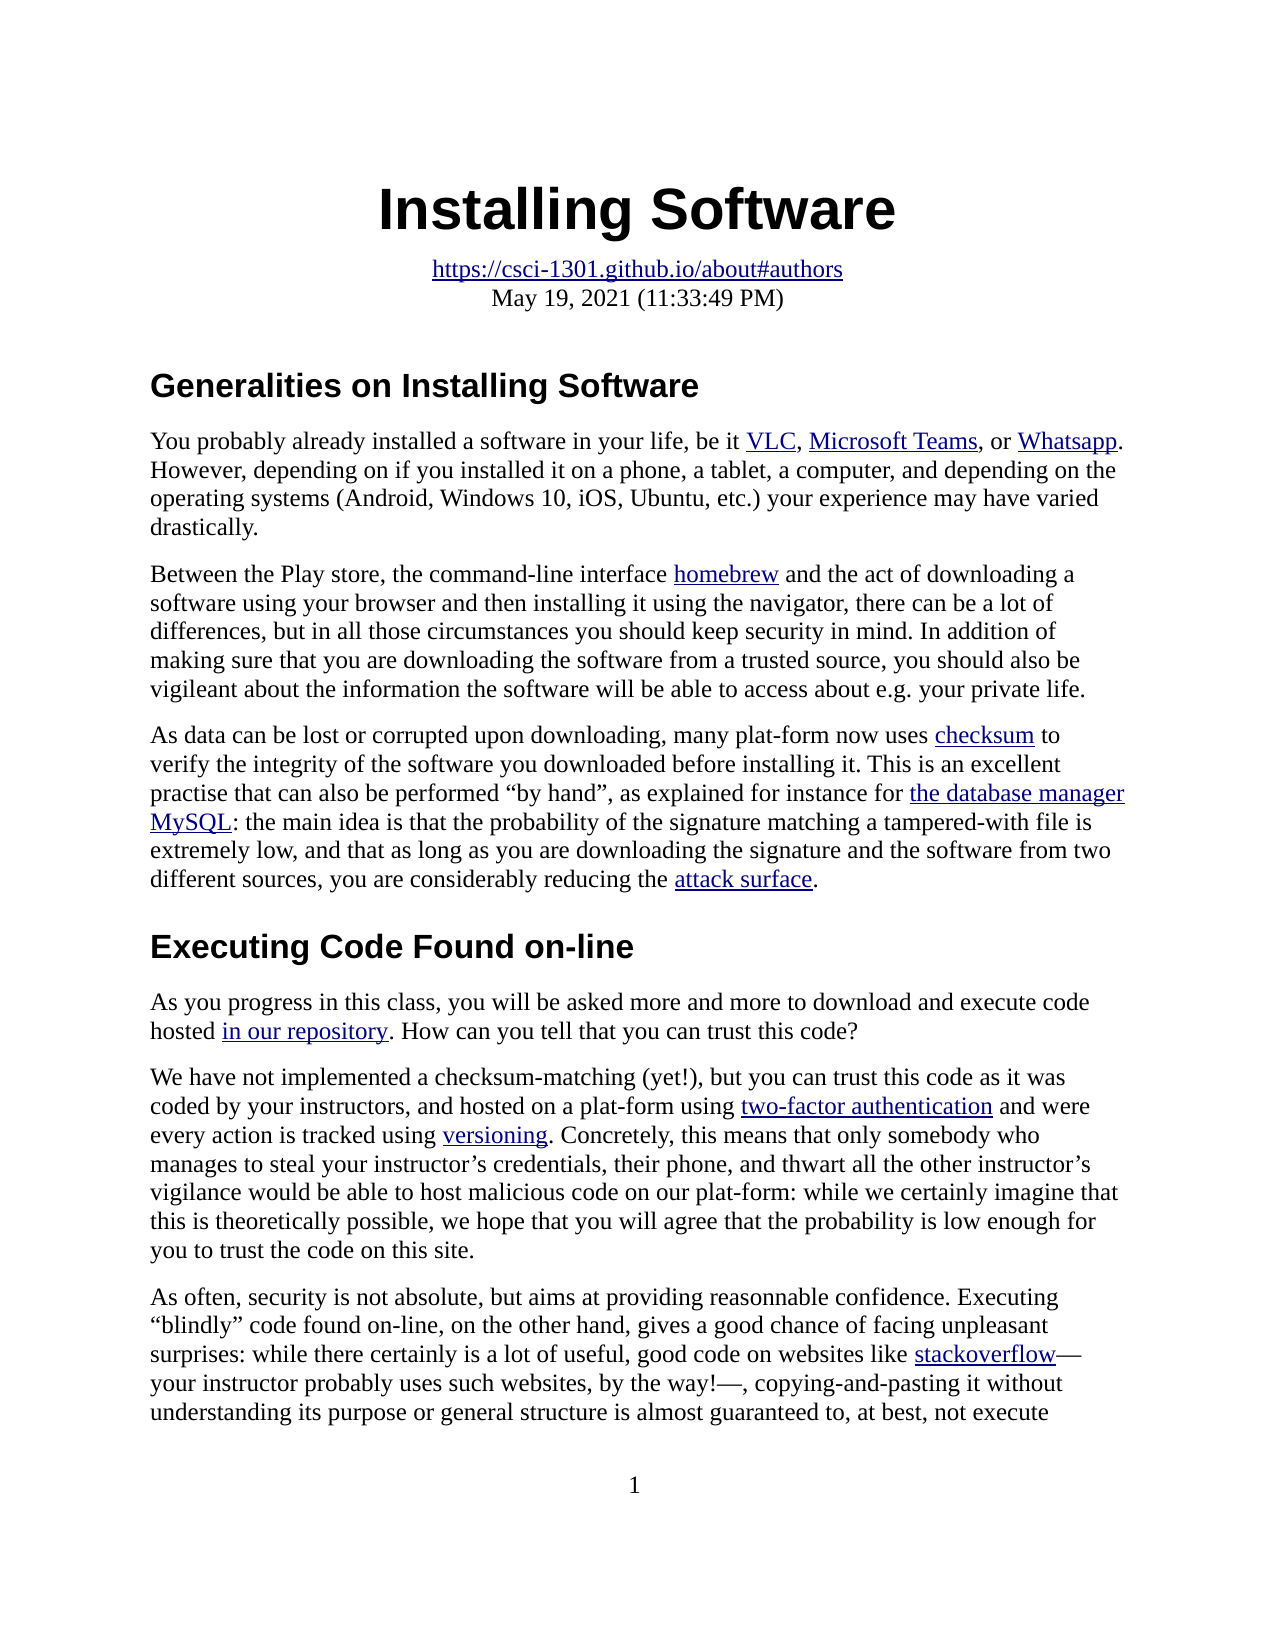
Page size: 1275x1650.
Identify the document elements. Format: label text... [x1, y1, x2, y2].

text As often, security is not absolute, but aims at providing reasonnable confidence. Executing “blindly” code found on-line, on the other hand, gives a good chance of facing unpleasant surprises: while there certainly is a lot of useful, good code on websites like stackoverflow—your instructor probably uses such websites, by the way!—, copying-and-pasting it without understanding its purpose or general structure is almost guaranteed to, at best, not execute [150, 1282, 1125, 1425]
title Installing Software [150, 175, 1125, 242]
text You probably already installed a software in your life, be it VLC, Microsoft Teams, or Whatsapp. However, depending on if you installed it on a phone, a tablet, a computer, and depending on the operating systems (Android, Windows 10, iOS, Ubuntu, etc.) your experience may have varied drastically. [150, 426, 1125, 541]
subtitle Generalities on Installing Software [150, 366, 1125, 404]
text https://csci-1301.github.io/about#authors [150, 254, 1125, 283]
subtitle Executing Code Found on-line [150, 927, 1125, 966]
text As you progress in this class, you will be asked more and more to download and execute code hosted in our repository. How can you tell that you can trust this code? [150, 987, 1125, 1044]
text As data can be lost or corrupted upon downloading, many plat-form now uses checksum to verify the integrity of the software you downloaded before installing it. This is an excellent practise that can also be performed “by hand”, as explained for instance for the database manager MySQL: the main idea is that the probability of the signature matching a tampered-with file is extremely low, and that as long as you are downloading the signature and the software from two different sources, you are considerably reducing the attack surface. [150, 721, 1125, 893]
text May 19, 2021 (11:33:49 PM) [150, 283, 1125, 312]
text We have not implemented a checksum-matching (yet!), but you can trust this code as it was coded by your instructors, and hosted on a plat-form using two-factor authentication and were every action is tracked using versioning. Concretely, this means that only somebody who manages to steal your instructor’s credentials, their phone, and thwart all the other instructor’s vigilance would be able to host malicious code on our plat-form: while we certainly imagine that this is theoretically possible, we hope that you will agree that the probability is low enough for you to trust the code on this site. [150, 1062, 1125, 1264]
text Between the Play store, the command-line interface homebrew and the act of downloading a software using your browser and then installing it using the navigator, there can be a lot of differences, but in all those circumstances you should keep security in mind. In addition of making sure that you are downloading the software from a trusted source, you should also be vigileant about the information the software will be able to access about e.g. your private life. [150, 559, 1125, 703]
